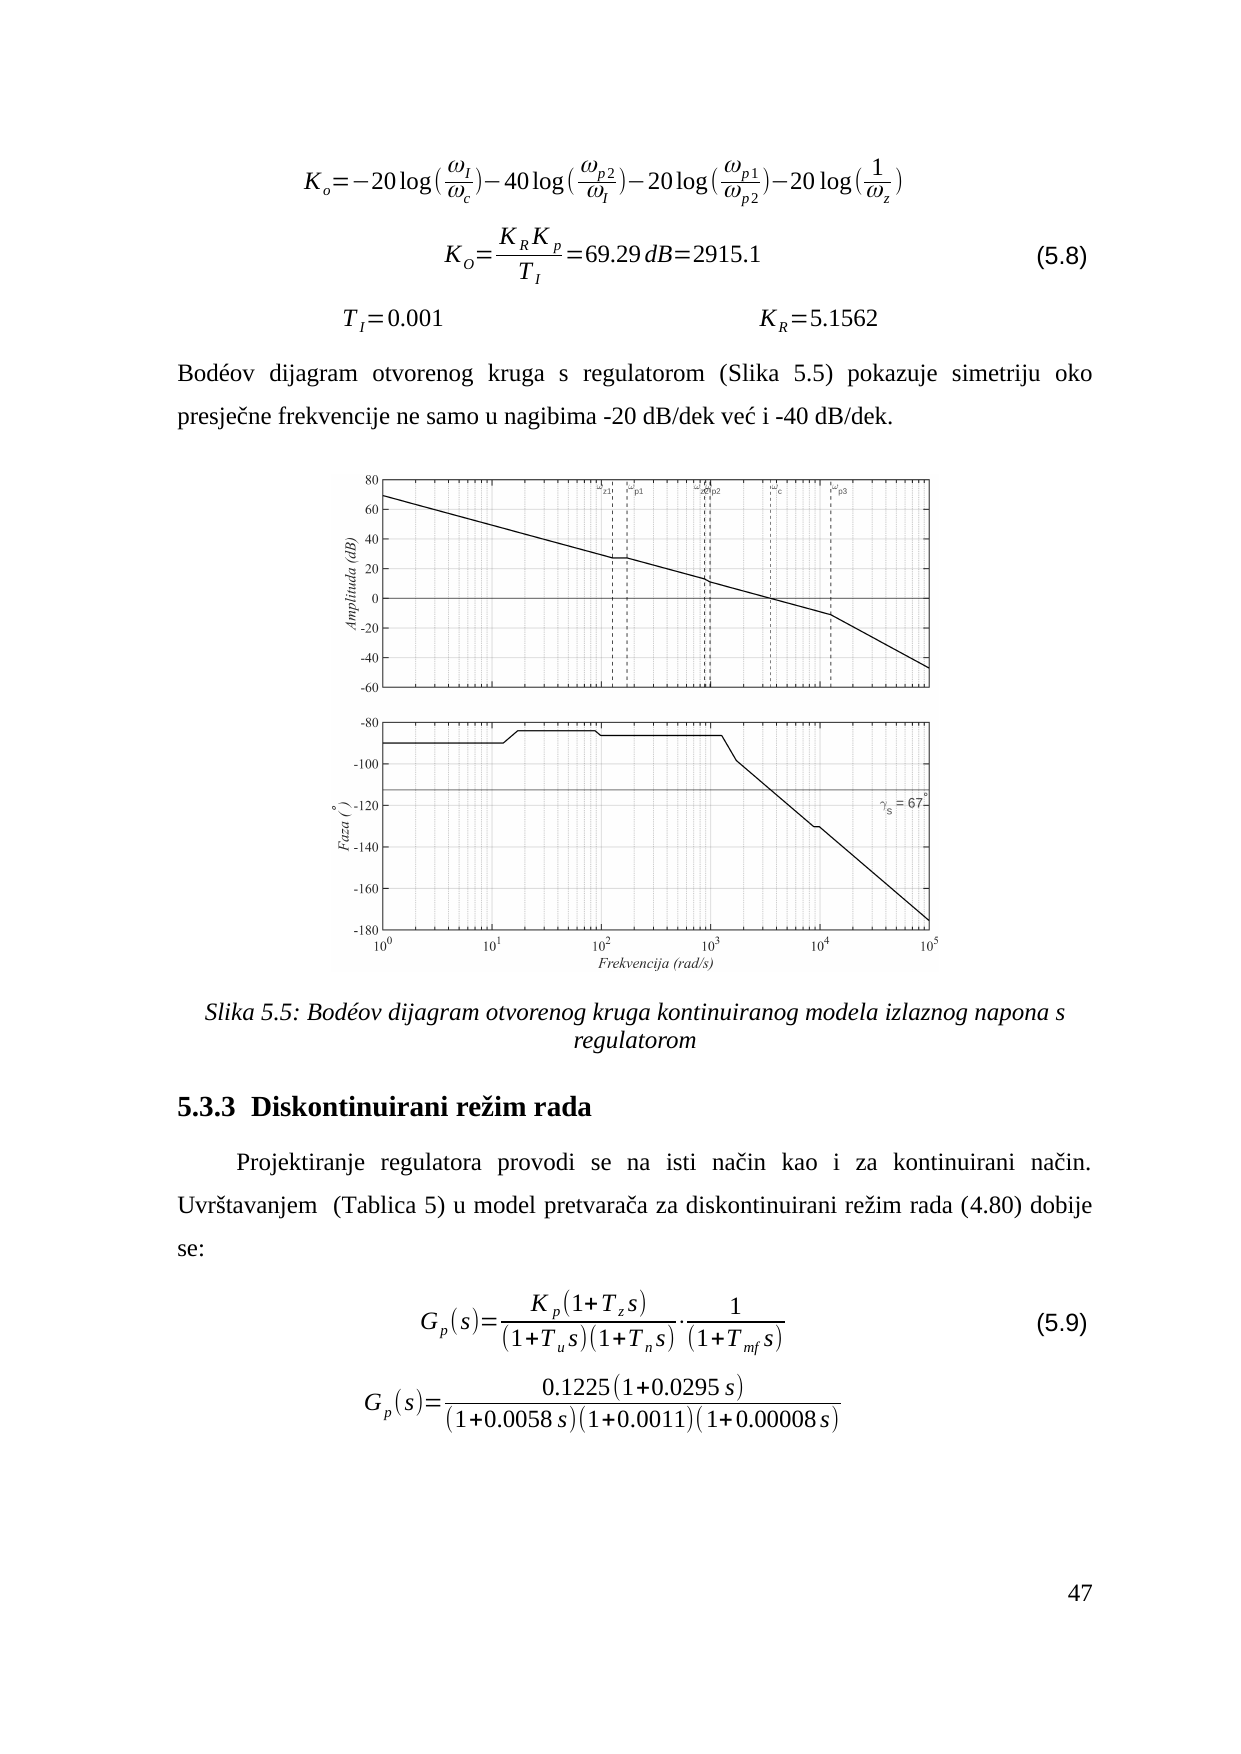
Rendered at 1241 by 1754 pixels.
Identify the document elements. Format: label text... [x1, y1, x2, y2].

table_cell [1028, 299, 1093, 346]
table_cell (5.8) [1028, 217, 1093, 299]
table_cell [177, 1366, 1028, 1445]
text Bodéov dijagram otvorenog kruga s regulatorom (Slika 5.5) pokazuje simetriju oko presječne frekvencije ne samo u nagibima -20 dB/dek već i -40 dB/dek. [177, 358, 1093, 429]
table_header [177, 148, 1028, 217]
table_cell [608, 299, 1028, 346]
table_cell [1028, 1366, 1093, 1445]
subtitle Diskontinuirani režim rada [177, 1089, 1093, 1123]
text Projektiranje regulatora provodi se na isti način kao i za kontinuirani način. Uvrštavanjem (Tablica 5) u model pretvarača za diskontinuirani režim rada (4.80) dobije se: [177, 1147, 1093, 1262]
table_header [177, 1283, 1028, 1366]
table_cell [177, 217, 1028, 299]
table_cell [177, 299, 608, 346]
table_header [1028, 148, 1093, 217]
table_header (5.9) [1028, 1283, 1093, 1366]
picture [331, 474, 939, 972]
text Slika 5.5: Bodéov dijagram otvorenog kruga kontinuiranog modela izlaznog napona s regulatorom [182, 997, 1087, 1054]
